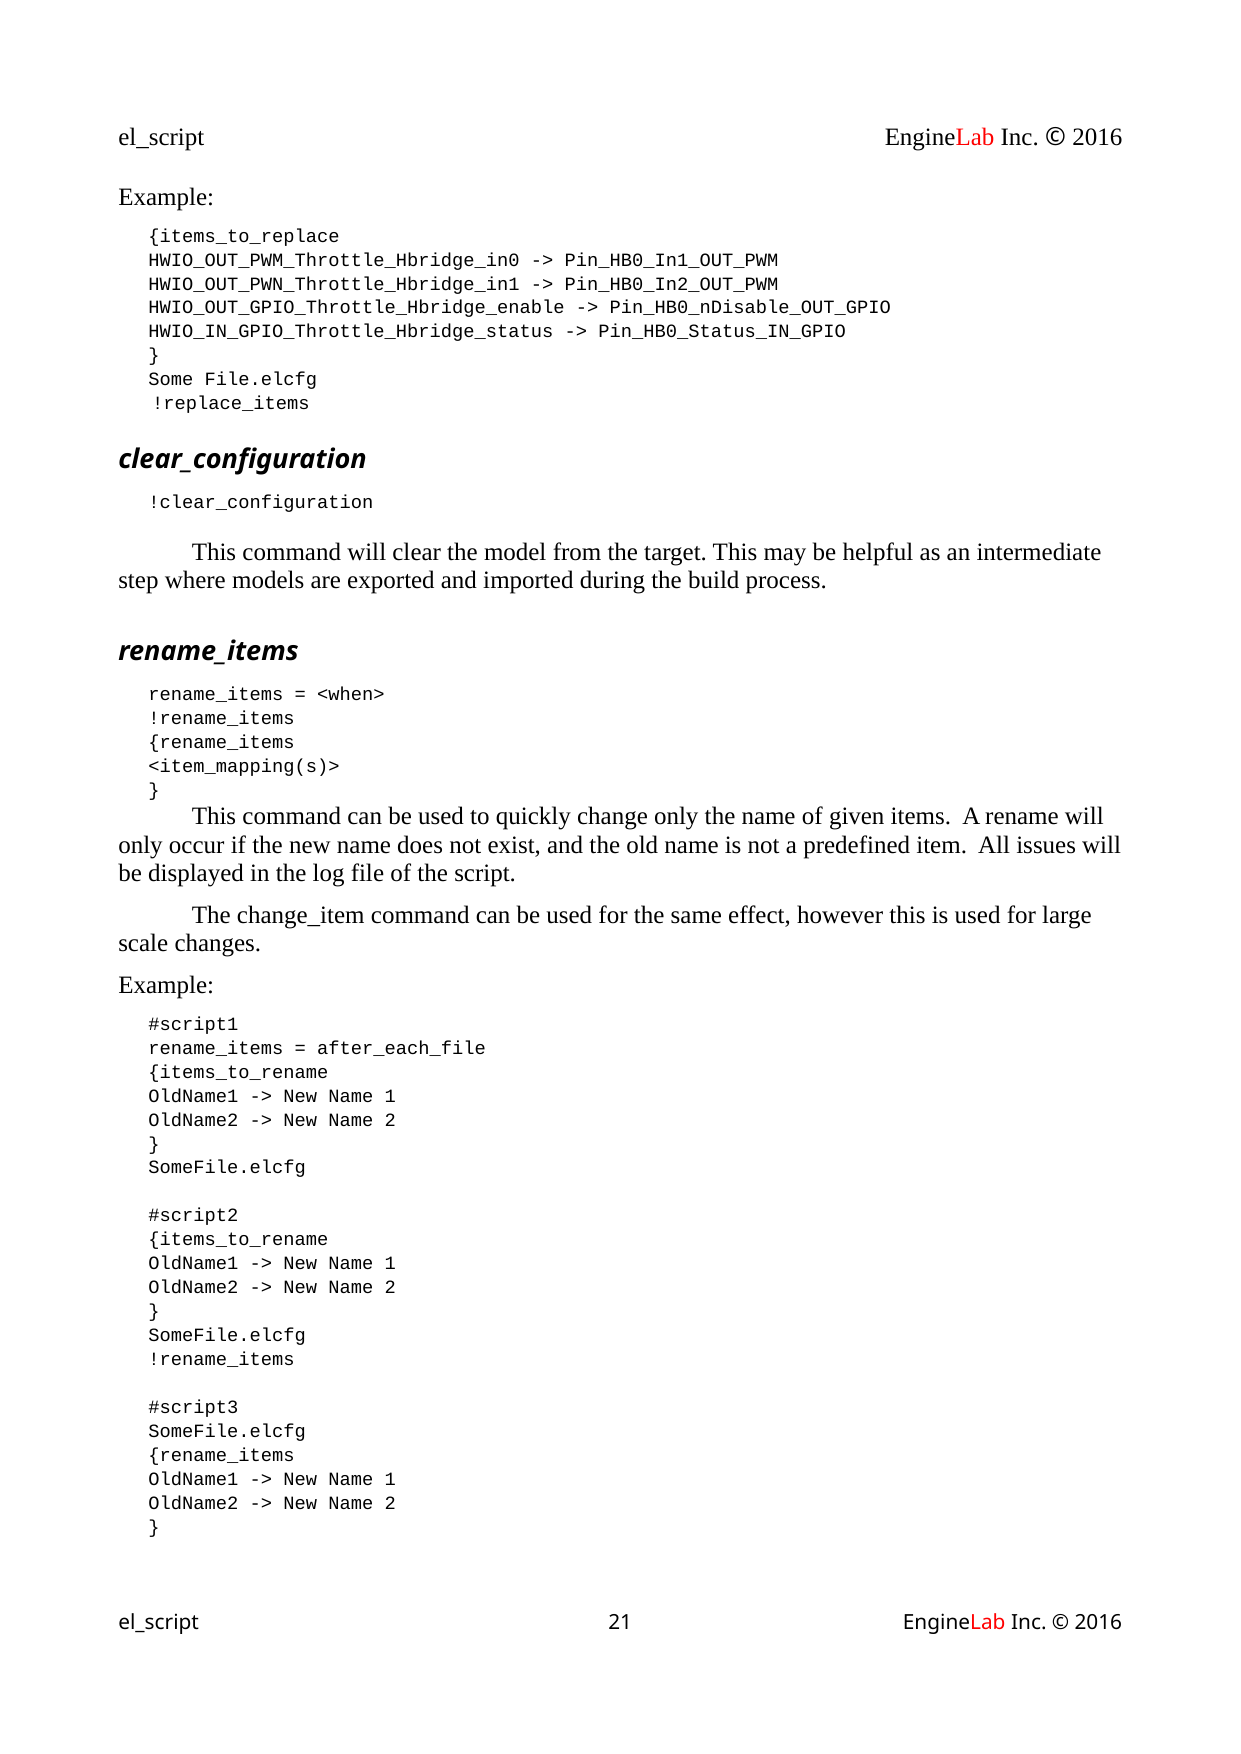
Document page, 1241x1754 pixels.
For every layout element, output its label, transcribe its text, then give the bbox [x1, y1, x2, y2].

text HWIO_OUT_PWN_Throttle_Hbridge_in1 -> Pin_HB0_In2_OUT_PWM [148, 271, 1122, 295]
text {items_to_rename [148, 1227, 1122, 1251]
text HWIO_IN_GPIO_Throttle_Hbridge_status -> Pin_HB0_Status_IN_GPIO [148, 319, 1122, 343]
text HWIO_OUT_GPIO_Throttle_Hbridge_enable -> Pin_HB0_nDisable_OUT_GPIO [148, 295, 1122, 319]
text <item_mapping(s)> [148, 753, 1122, 777]
text !clear_configuration [148, 489, 1122, 513]
text #script3 [148, 1394, 1122, 1418]
text } [148, 777, 1122, 801]
subtitle clear_configuration [118, 439, 1122, 476]
text OldName1 -> New Name 1 [148, 1251, 1122, 1274]
text OldName1 -> New Name 1 [148, 1466, 1122, 1490]
text rename_items = <when> [148, 681, 1122, 705]
text {items_to_rename [148, 1059, 1122, 1083]
text !replace_items [118, 391, 1122, 414]
text OldName2 -> New Name 2 [148, 1490, 1122, 1514]
text } [148, 343, 1122, 367]
subtitle rename_items [118, 632, 1122, 669]
text SomeFile.elcfg [148, 1418, 1122, 1442]
text Some File.elcfg [148, 367, 1122, 391]
text } [148, 1514, 1122, 1538]
text rename_items = after_each_file [148, 1035, 1122, 1059]
text #script1 [148, 1011, 1122, 1035]
text } [148, 1131, 1122, 1155]
text !rename_items [148, 705, 1122, 729]
text {rename_items [148, 729, 1122, 753]
text } [148, 1298, 1122, 1322]
text OldName2 -> New Name 2 [148, 1107, 1122, 1131]
text Example: [118, 970, 1122, 998]
text OldName1 -> New Name 1 [148, 1083, 1122, 1107]
text The change_item command can be used for the same effect, however this is used for large scale changes. [118, 900, 1122, 957]
text This command can be used to quickly change only the name of given items. A rename will only occur if the new name does not exist, and the old name is not a predefined item. All issues will be displayed in the log file of the script. [118, 801, 1122, 887]
text This command will clear the model from the target. This may be helpful as an intermediate step where models are exported and imported during the build process. [118, 537, 1122, 594]
text HWIO_OUT_PWM_Throttle_Hbridge_in0 -> Pin_HB0_In1_OUT_PWM [148, 247, 1122, 271]
text {items_to_replace [148, 223, 1122, 247]
text #script2 [148, 1203, 1122, 1227]
text SomeFile.elcfg [148, 1322, 1122, 1346]
text !rename_items [148, 1346, 1122, 1370]
text Example: [118, 182, 1122, 210]
text OldName2 -> New Name 2 [148, 1274, 1122, 1298]
text SomeFile.elcfg [148, 1155, 1122, 1179]
text {rename_items [148, 1442, 1122, 1466]
